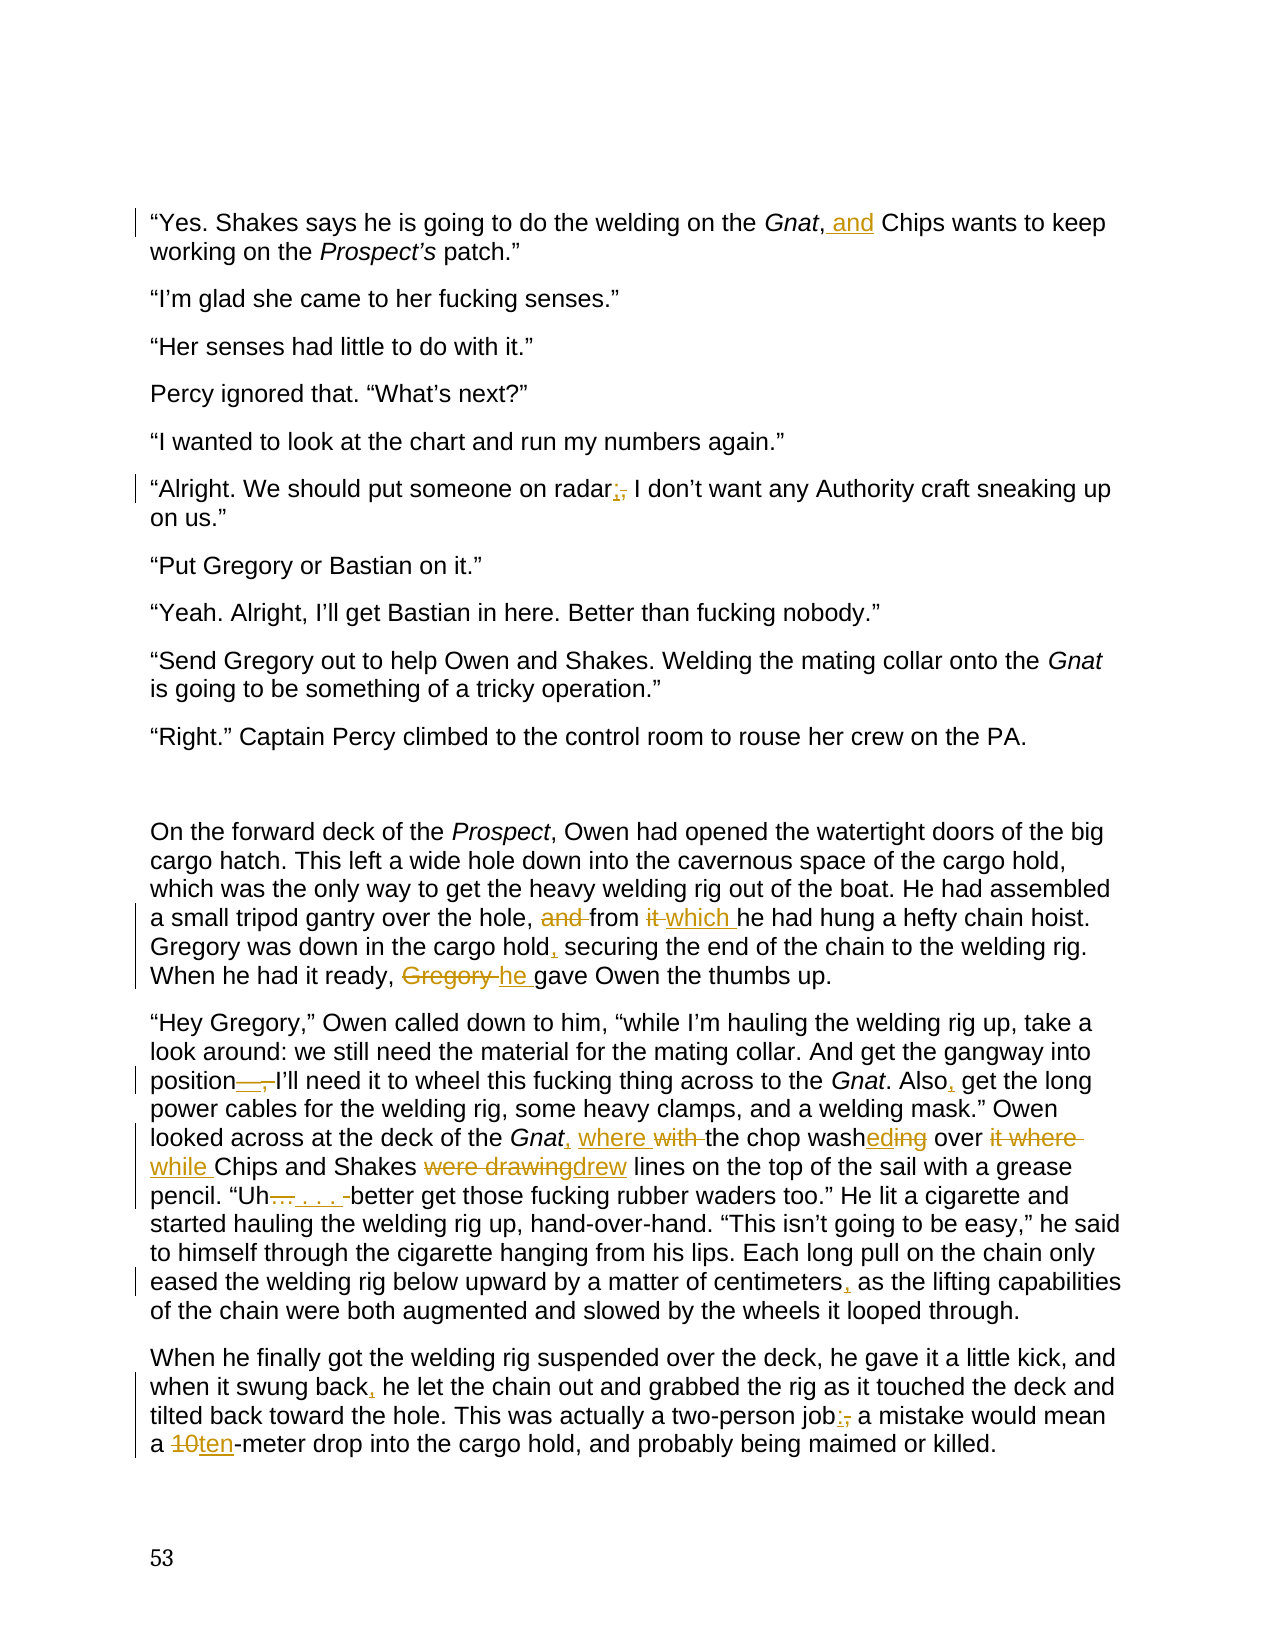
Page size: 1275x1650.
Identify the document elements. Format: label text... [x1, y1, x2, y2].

text “Send Gregory out to help Owen and Shakes. Welding the mating collar onto the Gnat is going to be something of a tricky operation.” [150, 646, 1125, 703]
text Percy ignored that. “What’s next?” [150, 379, 1125, 408]
text “Put Gregory or Bastian on it.” [150, 551, 1125, 579]
text “Right.” Captain Percy climbed to the control room to rouse her crew on the PA. [150, 722, 1125, 751]
text “Alright. We should put someone on radar; I don’t want any Authority craft sneaking up on us.” [150, 474, 1125, 532]
text “Yeah. Alright, I’ll get Bastian in here. Better than fucking nobody.” [150, 598, 1125, 627]
text “Yes. Shakes says he is going to do the welding on the Gnat, and Chips wants to keep working on the Prospect’s patch.” [150, 208, 1125, 266]
text “Hey Gregory,” Owen called down to him, “while I’m hauling the welding rig up, take a look around: we still need the material for the mating collar. And get the gangway into position—I’ll need it to wheel this fucking thing across to the Gnat. Also, get the long power cables for the welding rig, some heavy clamps, and a welding mask.” Owen looked across at the deck of the Gnat, where the chop washed over while Chips and Shakes drew lines on the top of the sail with a grease pencil. “Uh . . . better get those fucking rubber waders too.” He lit a cigarette and started hauling the welding rig up, hand-over-hand. “This isn’t going to be easy,” he said to himself through the cigarette hanging from his lips. Each long pull on the chain only eased the welding rig below upward by a matter of centimeters, as the lifting capabilities of the chain were both augmented and slowed by the wheels it looped through. [150, 1008, 1125, 1324]
text On the forward deck of the Prospect, Owen had opened the watertight doors of the big cargo hatch. This left a wide hole down into the cavernous space of the cargo hold, which was the only way to get the heavy welding rig out of the boat. He had assembled a small tripod gantry over the hole, from which he had hung a hefty chain hoist. Gregory was down in the cargo hold, securing the end of the chain to the welding rig. When he had it ready, he gave Owen the thumbs up. [150, 817, 1125, 989]
text “Her senses had little to do with it.” [150, 332, 1125, 361]
text “I’m glad she came to her fucking senses.” [150, 284, 1125, 313]
text When he finally got the welding rig suspended over the deck, he gave it a little kick, and when it swung back, he let the chain out and grabbed the rig as it touched the deck and tilted back toward the hole. This was actually a two-person job: a mistake would mean a ten-meter drop into the cargo hold, and probably being maimed or killed. [150, 1343, 1125, 1458]
text “I wanted to look at the chart and run my numbers again.” [150, 427, 1125, 456]
